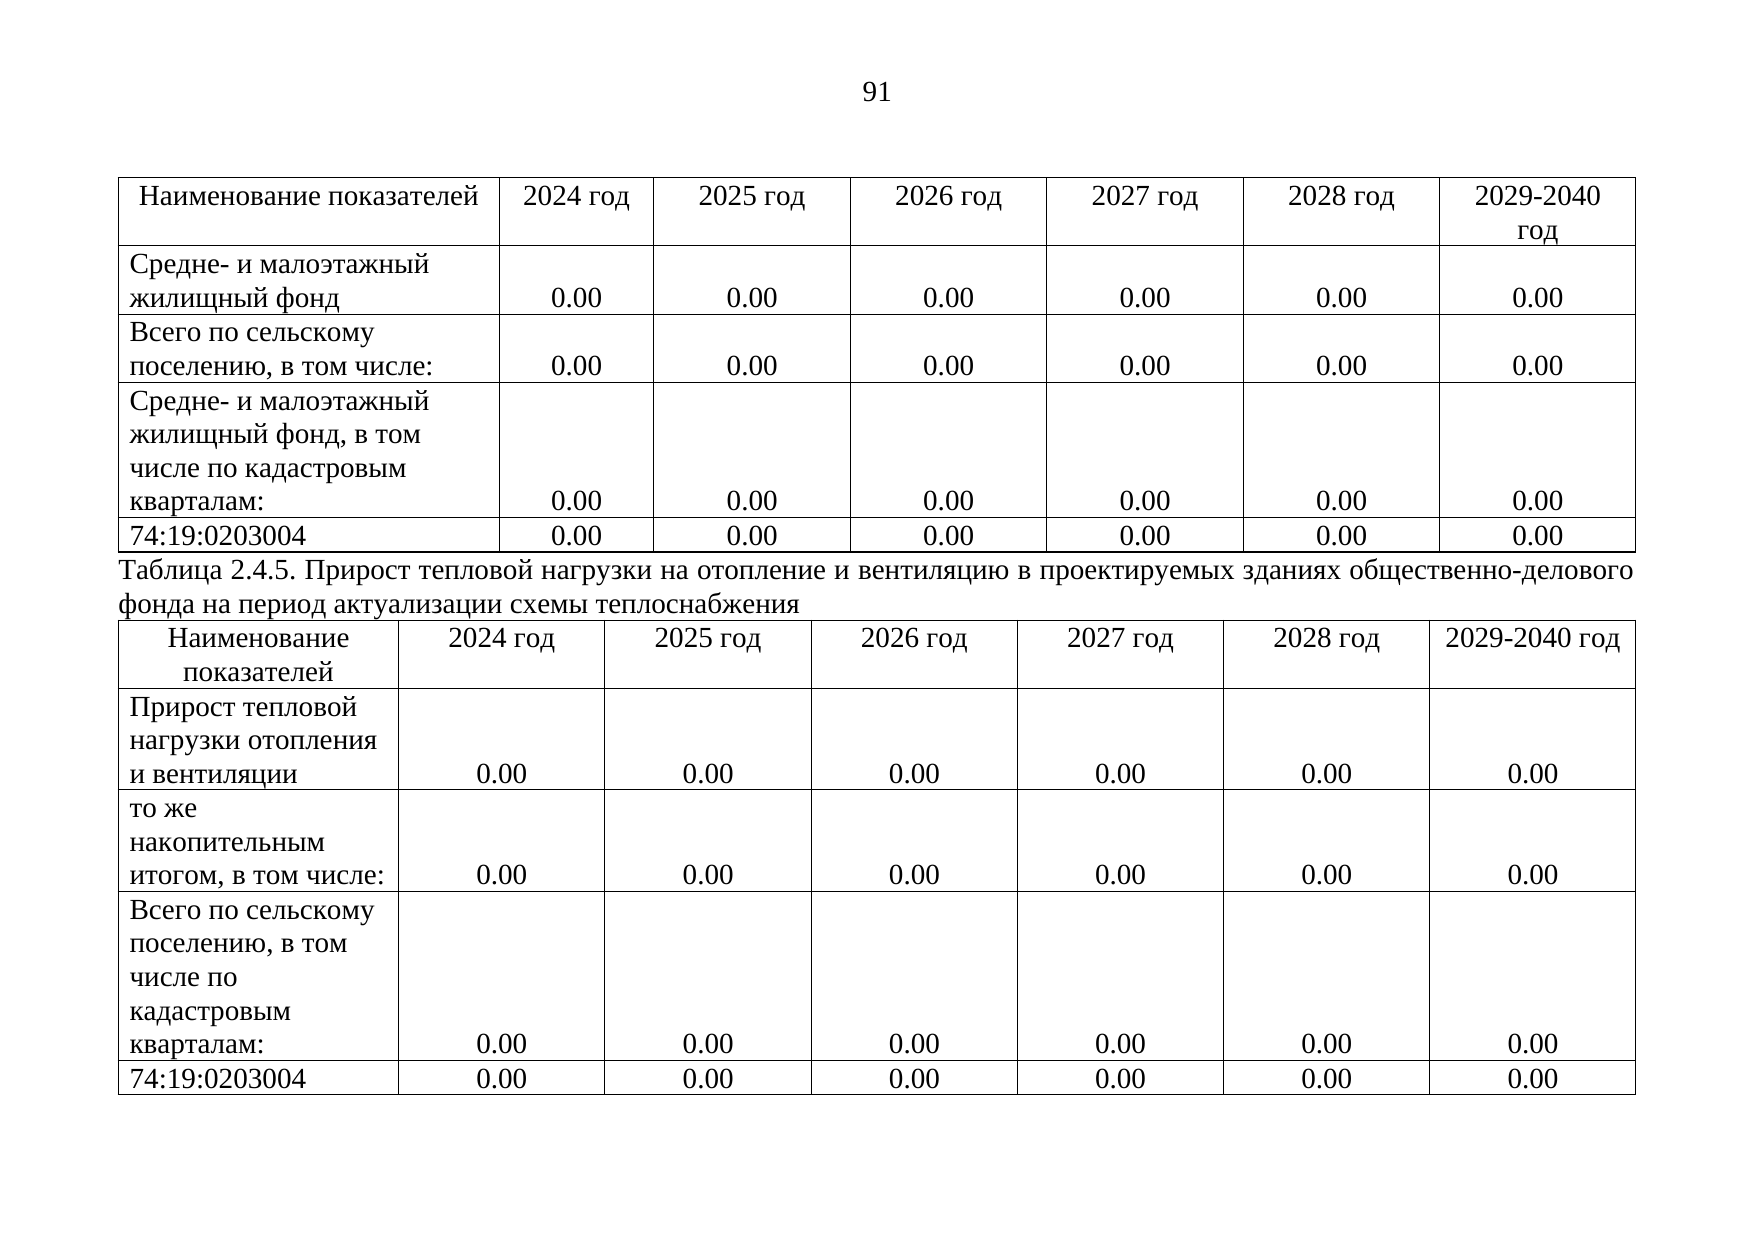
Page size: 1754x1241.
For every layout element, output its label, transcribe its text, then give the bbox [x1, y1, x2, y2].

table_cell 0.00 [1430, 1061, 1635, 1094]
table_cell 0.00 [1018, 1061, 1223, 1094]
table_cell 74:19:0203004 [119, 1061, 398, 1094]
table_header 2027 год [1018, 621, 1223, 688]
table_header 2024 год [500, 178, 653, 245]
table_cell 0.00 [1430, 790, 1635, 891]
table_cell 74:19:0203004 [119, 518, 499, 551]
table_cell 0.00 [605, 892, 811, 1060]
table_header 2026 год [812, 621, 1017, 688]
table_cell 0.00 [1440, 383, 1635, 517]
table_cell Прирост тепловой нагрузки отопления и вентиляции [119, 689, 398, 789]
table_cell 0.00 [1430, 689, 1635, 789]
table_cell 0.00 [1224, 1061, 1429, 1094]
table_cell 0.00 [654, 518, 850, 551]
table_header 2025 год [654, 178, 850, 245]
table_cell 0.00 [399, 689, 604, 789]
table_cell 0.00 [500, 315, 653, 382]
table_cell 0.00 [605, 689, 811, 789]
table_header 2028 год [1244, 178, 1439, 245]
table_cell 0.00 [654, 246, 850, 313]
table_cell 0.00 [1224, 790, 1429, 891]
table_cell 0.00 [1440, 246, 1635, 313]
table_cell 0.00 [1224, 892, 1429, 1060]
table_header 2026 год [851, 178, 1046, 245]
table_cell то же накопительным итогом, в том числе: [119, 790, 398, 891]
table_cell 0.00 [1047, 518, 1243, 551]
table_header 2027 год [1047, 178, 1243, 245]
table_cell 0.00 [605, 1061, 811, 1094]
table_cell 0.00 [1018, 892, 1223, 1060]
table_cell Всего по сельскому поселению, в том числе: [119, 315, 499, 382]
table_cell 0.00 [500, 246, 653, 313]
table_header Наименование показателей [119, 178, 499, 245]
table_cell 0.00 [1244, 518, 1439, 551]
table_cell 0.00 [1018, 689, 1223, 789]
table_cell 0.00 [399, 790, 604, 891]
table_cell Средне- и малоэтажный жилищный фонд, в том числе по кадастровым кварталам: [119, 383, 499, 517]
table_cell 0.00 [1244, 383, 1439, 517]
table_cell 0.00 [1430, 892, 1635, 1060]
table_header 2028 год [1224, 621, 1429, 688]
table_header 2029-2040 год [1430, 621, 1635, 688]
table_cell 0.00 [399, 892, 604, 1060]
table_cell 0.00 [851, 315, 1046, 382]
table_cell 0.00 [399, 1061, 604, 1094]
table_header 2029-2040 год [1440, 178, 1635, 245]
table_header 2024 год [399, 621, 604, 688]
table_cell 0.00 [500, 518, 653, 551]
table_cell 0.00 [654, 315, 850, 382]
table_cell 0.00 [1047, 246, 1243, 313]
table_cell 0.00 [605, 790, 811, 891]
table_cell 0.00 [812, 790, 1017, 891]
table_cell 0.00 [851, 383, 1046, 517]
table_cell 0.00 [1018, 790, 1223, 891]
table_cell Средне- и малоэтажный жилищный фонд [119, 246, 499, 313]
table_cell 0.00 [654, 383, 850, 517]
table_cell 0.00 [1047, 383, 1243, 517]
table_header 2025 год [605, 621, 811, 688]
table_cell 0.00 [1440, 518, 1635, 551]
table_cell 0.00 [812, 892, 1017, 1060]
table_cell 0.00 [1440, 315, 1635, 382]
table_cell 0.00 [812, 1061, 1017, 1094]
table_cell 0.00 [1244, 315, 1439, 382]
table_cell 0.00 [851, 246, 1046, 313]
table_cell 0.00 [1224, 689, 1429, 789]
table_header Наименование показателей [119, 621, 398, 688]
table_cell 0.00 [812, 689, 1017, 789]
table_cell 0.00 [1047, 315, 1243, 382]
table_cell Всего по сельскому поселению, в том числе по кадастровым кварталам: [119, 892, 398, 1060]
table_cell 0.00 [500, 383, 653, 517]
text Таблица 2.4.5. Прирост тепловой нагрузки на отопление и вентиляцию в проектируемых зданиях общественно-делового фонда на период актуализации схемы теплоснабжения [118, 553, 1636, 619]
table_cell 0.00 [1244, 246, 1439, 313]
table_cell 0.00 [851, 518, 1046, 551]
